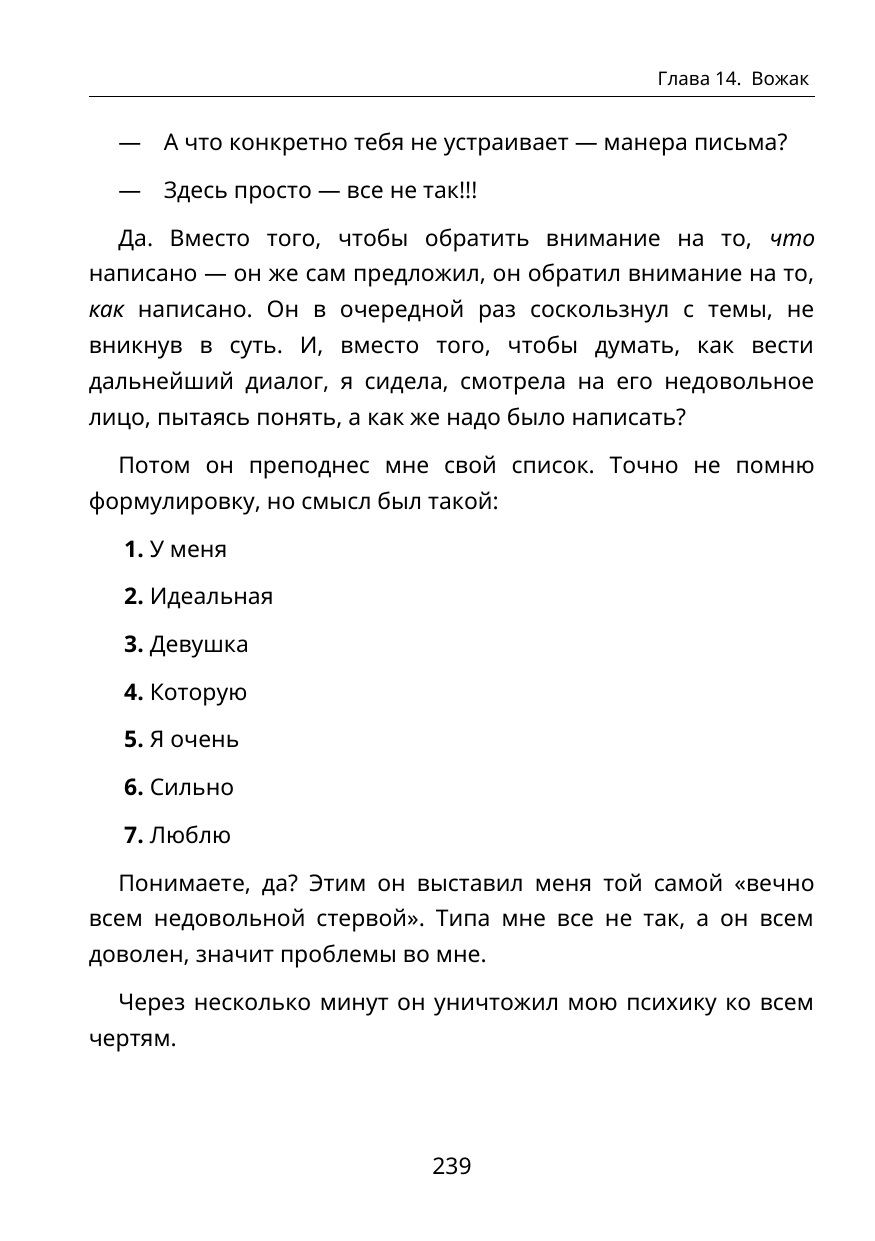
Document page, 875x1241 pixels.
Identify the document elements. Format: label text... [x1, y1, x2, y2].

list Которую [118, 676, 815, 707]
text Через несколько минут он уничтожил мою психику ко всем чертям. [88, 986, 815, 1053]
list Люблю [118, 819, 815, 850]
text Понимаете, да? Этим он выставил меня той самой «вечно всем недовольной стервой». Типа мне все не так, а он всем доволен, значит проблемы во мне. [88, 866, 815, 969]
list У меня [118, 532, 815, 564]
list Девушка [118, 628, 815, 659]
list А что конкретно тебя не устраивает — манера письма? [88, 126, 815, 157]
list Я очень [118, 723, 815, 754]
list Идеальная [118, 580, 815, 611]
text Да. Вместо того, чтобы обратить внимание на то, что написано — он же сам предложил, он обратил внимание на то, как написано. Он в очередной раз соскользнул с темы, не вникнув в суть. И, вместо того, чтобы думать, как вести дальнейший диалог, я сидела, смотрела на его недовольное лицо, пытаясь понять, а как же надо было написать? [88, 221, 815, 432]
list Сильно [118, 771, 815, 802]
text Потом он преподнес мне свой список. Точно не помню формулировку, но смысл был такой: [88, 449, 815, 516]
list Здесь просто — все не так!!! [88, 174, 815, 205]
